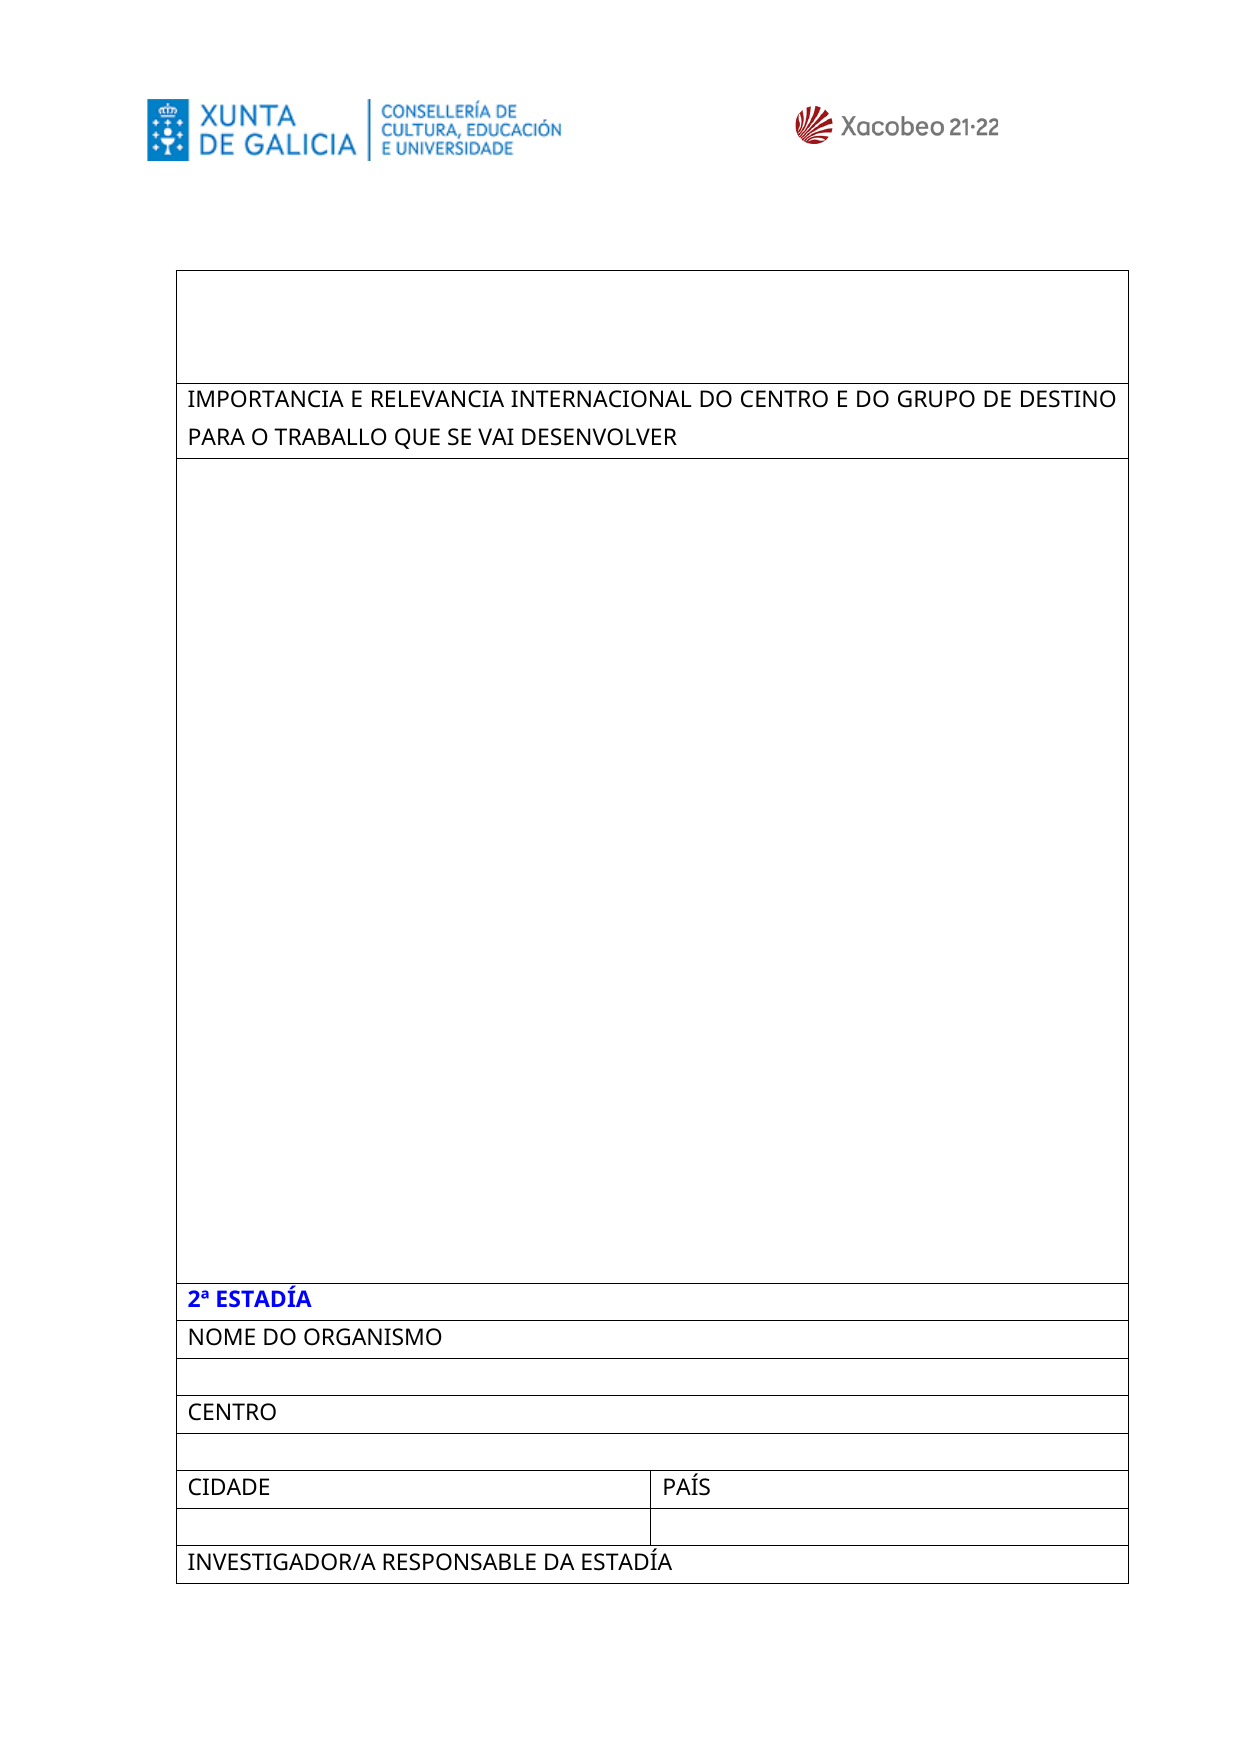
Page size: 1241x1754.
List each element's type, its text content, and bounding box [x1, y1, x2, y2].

table_cell [177, 1434, 1128, 1470]
table_cell [651, 1509, 1128, 1545]
table_cell PAÍS [651, 1471, 1128, 1507]
picture [147, 99, 561, 161]
table_cell CIDADE [177, 1471, 650, 1507]
table_cell INVESTIGADOR/A RESPONSABLE DA ESTADÍA [177, 1546, 1128, 1582]
picture [795, 106, 999, 144]
table_cell CENTRO [177, 1396, 1128, 1432]
table_cell IMPORTANCIA E RELEVANCIA INTERNACIONAL DO CENTRO E DO GRUPO DE DESTINO PARA O TRABALLO QUE SE VAI DESENVOLVER [177, 384, 1128, 457]
table_cell 2ª ESTADÍA [177, 1284, 1128, 1320]
table_cell NOME DO ORGANISMO [177, 1321, 1128, 1357]
table_cell [177, 459, 1128, 1282]
table_cell [177, 1359, 1128, 1395]
table_cell [177, 271, 1128, 382]
table_cell [177, 1509, 650, 1545]
